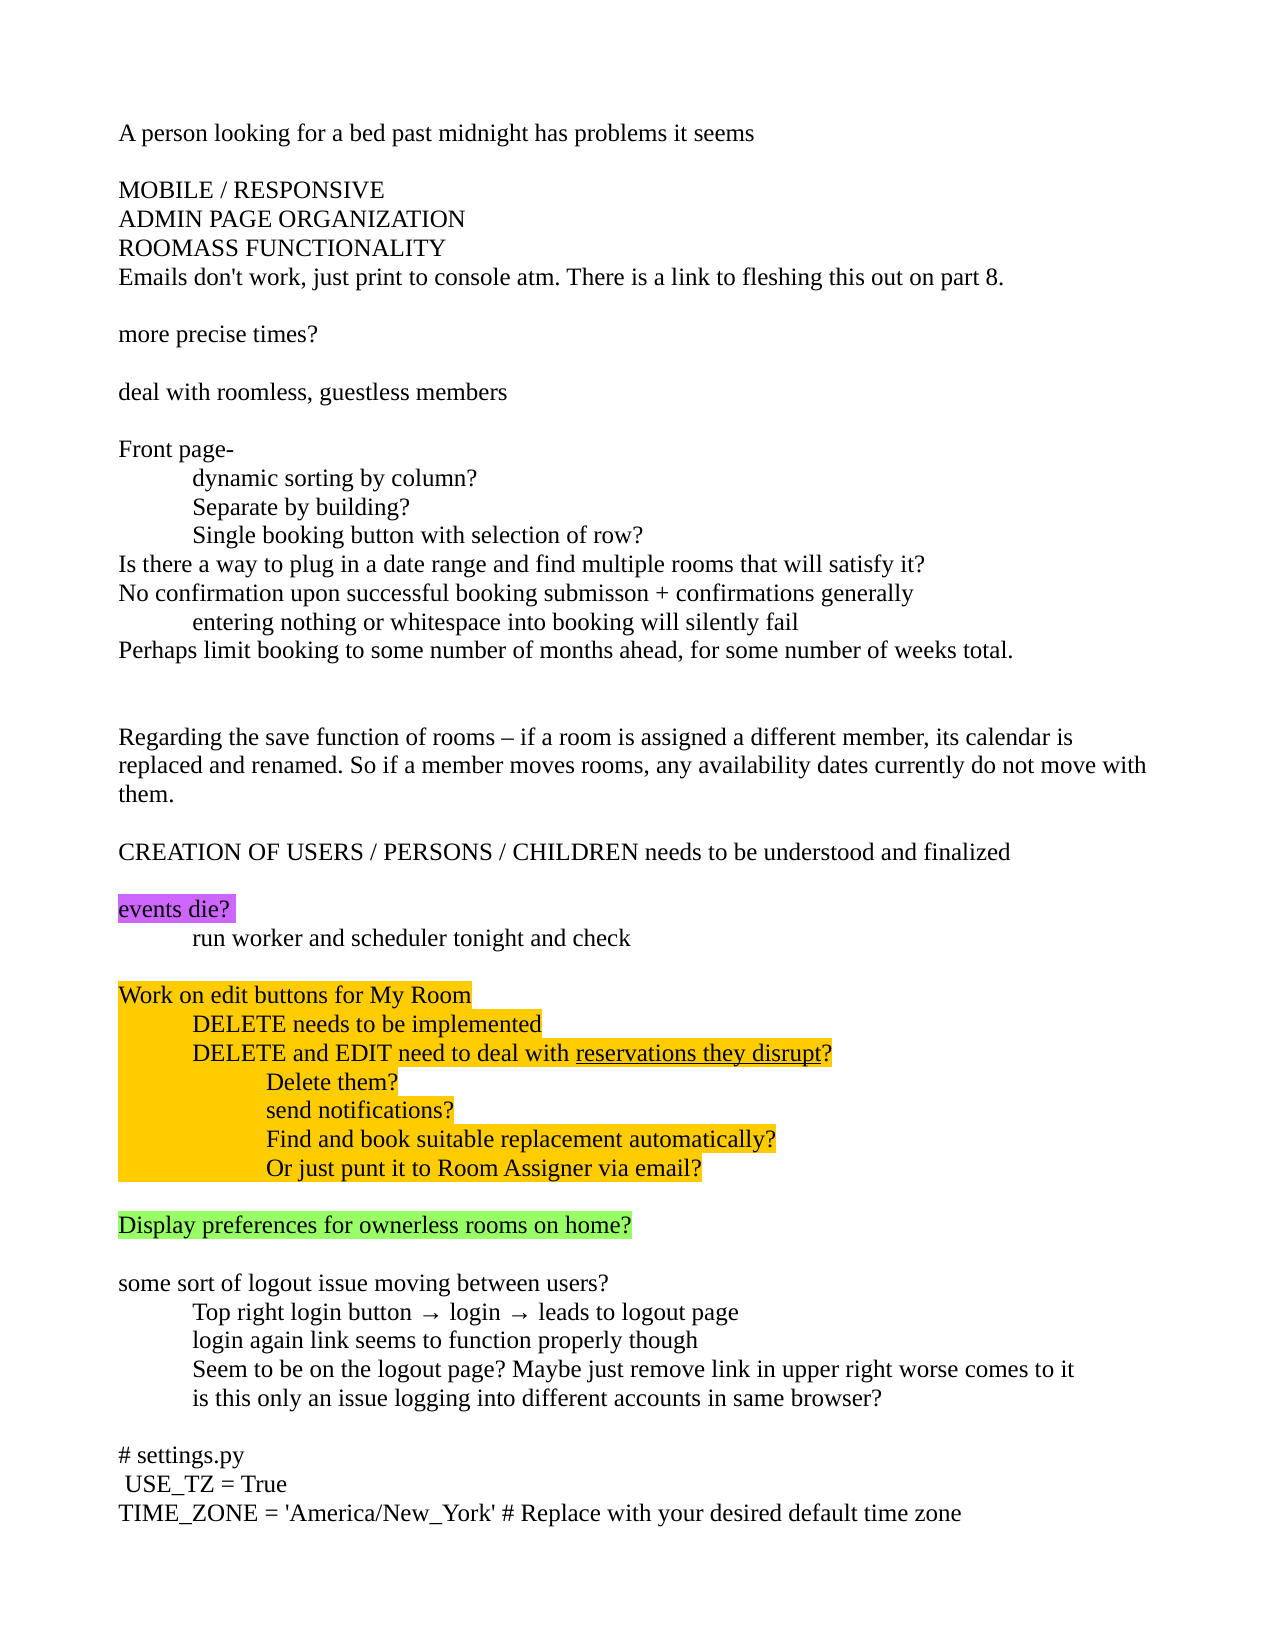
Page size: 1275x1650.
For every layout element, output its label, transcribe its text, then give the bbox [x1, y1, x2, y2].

text TIME_ZONE = 'America/New_York' # Replace with your desired default time zone [118, 1498, 1157, 1527]
text ADMIN PAGE ORGANIZATION [118, 204, 1157, 233]
text entering nothing or whitespace into booking will silently fail [118, 607, 1157, 636]
text DELETE and EDIT need to deal with reservations they disrupt? [118, 1038, 1157, 1067]
text Perhaps limit booking to some number of months ahead, for some number of weeks total. [118, 636, 1157, 664]
text Single booking button with selection of row? [118, 521, 1157, 549]
text USE_TZ = True [118, 1469, 1157, 1498]
text Delete them? [118, 1067, 1157, 1096]
text Front page- [118, 434, 1157, 463]
text events die? [118, 894, 1157, 923]
text MOBILE / RESPONSIVE [118, 176, 1157, 204]
text Regarding the save function of rooms – if a room is assigned a different member, its calendar is replaced and renamed. So if a member moves rooms, any availability dates currently do not move with them. [118, 722, 1157, 808]
text dynamic sorting by column? [118, 463, 1157, 492]
text CREATION OF USERS / PERSONS / CHILDREN needs to be understood and finalized [118, 837, 1157, 866]
text Emails don't work, just print to console atm. There is a link to fleshing this out on part 8. [118, 262, 1157, 291]
text DELETE needs to be implemented [118, 1009, 1157, 1038]
text No confirmation upon successful booking submisson + confirmations generally [118, 578, 1157, 607]
text Separate by building? [118, 492, 1157, 521]
text is this only an issue logging into different accounts in same browser? [118, 1383, 1157, 1412]
text send notifications? [118, 1096, 1157, 1124]
text Or just punt it to Room Assigner via email? [118, 1153, 1157, 1182]
text ROOMASS FUNCTIONALITY [118, 233, 1157, 262]
text Seem to be on the logout page? Maybe just remove link in upper right worse comes to it [118, 1354, 1157, 1383]
text Is there a way to plug in a date range and find multiple rooms that will satisfy it? [118, 549, 1157, 578]
text some sort of logout issue moving between users? [118, 1268, 1157, 1297]
text run worker and scheduler tonight and check [118, 923, 1157, 952]
text more precise times? [118, 319, 1157, 348]
text A person looking for a bed past midnight has problems it seems [118, 118, 1157, 147]
text login again link seems to function properly though [118, 1326, 1157, 1354]
text deal with roomless, guestless members [118, 377, 1157, 406]
text Top right login button → login → leads to logout page [118, 1297, 1157, 1326]
text Display preferences for ownerless rooms on home? [118, 1211, 1157, 1239]
text Find and book suitable replacement automatically? [118, 1124, 1157, 1153]
text # settings.py [118, 1441, 1157, 1469]
text Work on edit buttons for My Room [118, 981, 1157, 1009]
